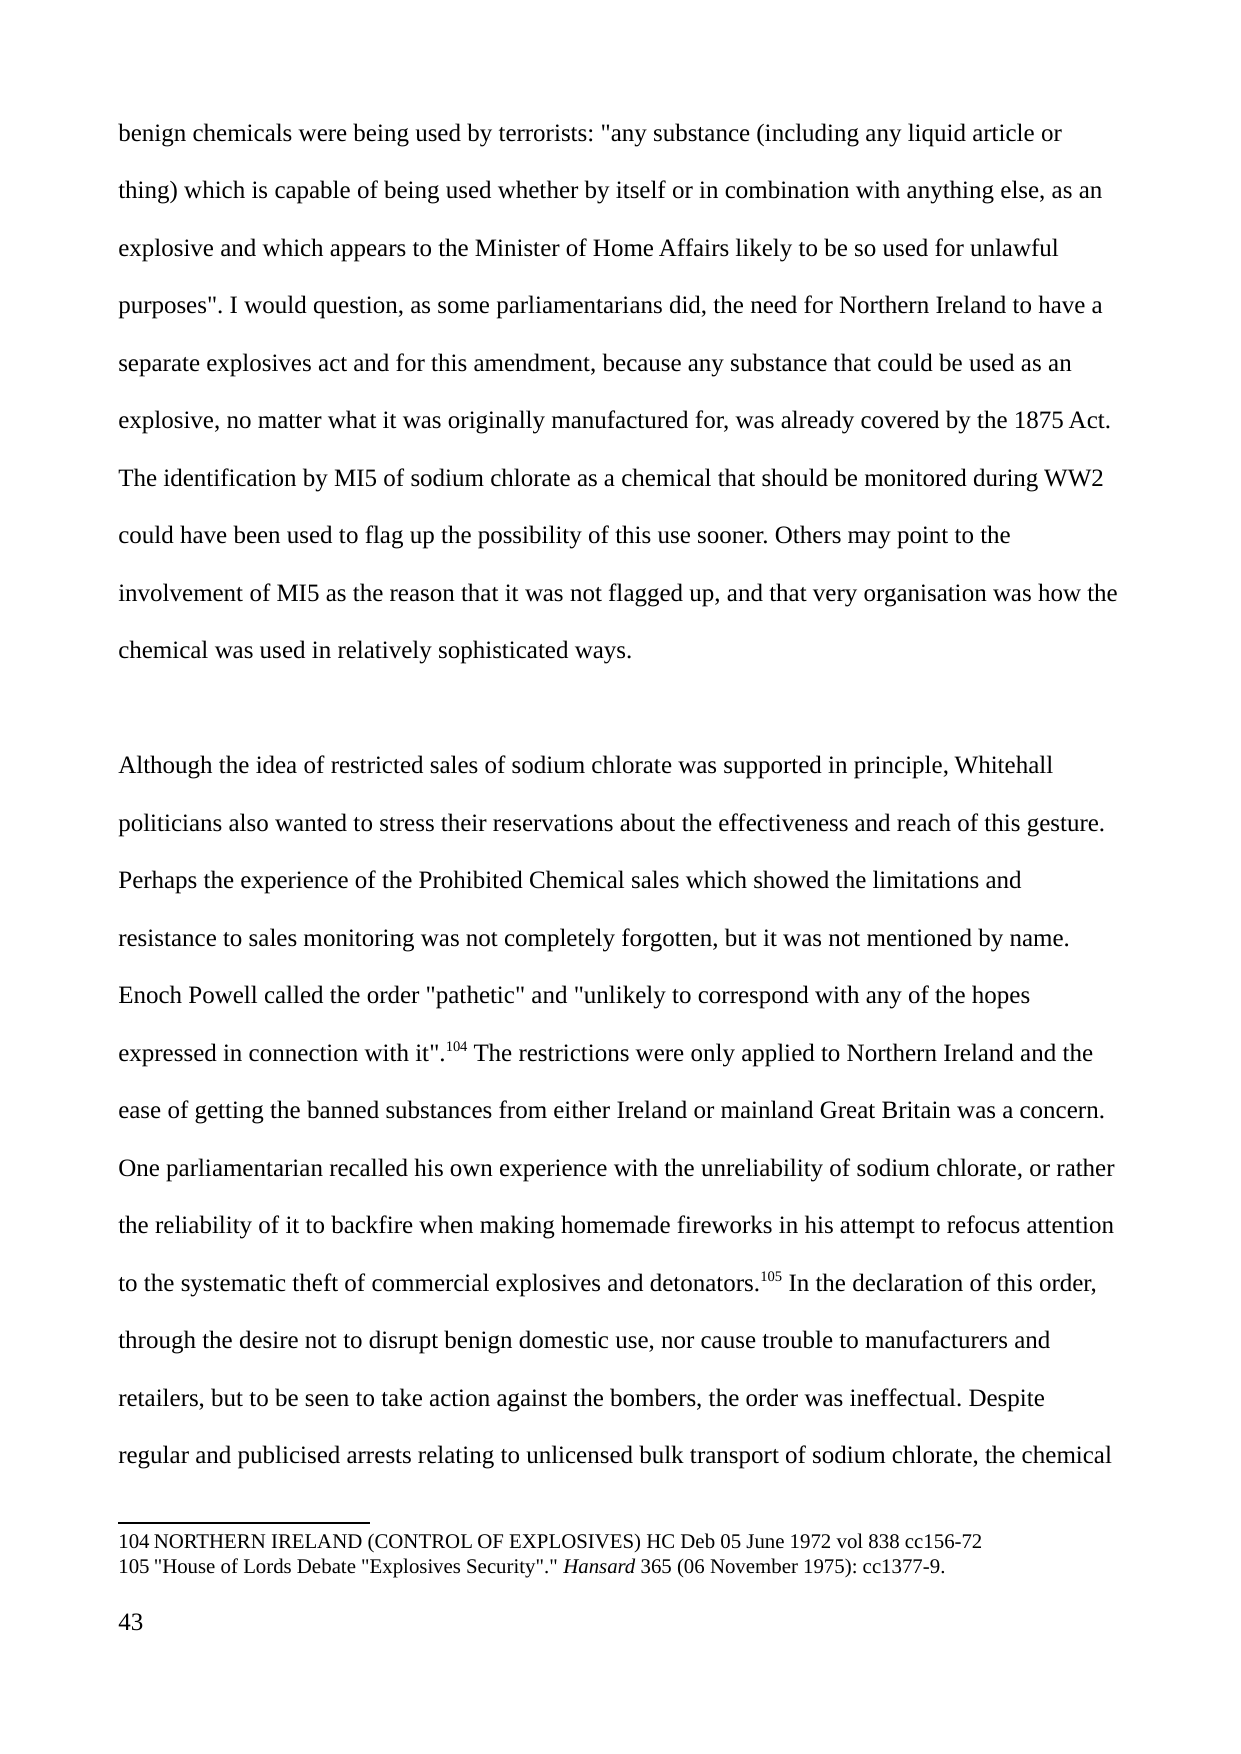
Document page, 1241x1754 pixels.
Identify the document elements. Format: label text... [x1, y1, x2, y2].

text "House of Lords Debate "Explosives Security"." Hansard 365 (06 November 1975): cc1377-9. [118, 1553, 1122, 1578]
text Although the idea of restricted sales of sodium chlorate was supported in principle, Whitehall politicians also wanted to stress their reservations about the effectiveness and reach of this gesture. Perhaps the experience of the Prohibited Chemical sales which showed the limitations and resistance to sales monitoring was not completely forgotten, but it was not mentioned by name. Enoch Powell called the order "pathetic" and "unlikely to correspond with any of the hopes expressed in connection with it". The restrictions were only applied to Northern Ireland and the ease of getting the banned substances from either Ireland or mainland Great Britain was a concern. One parliamentarian recalled his own experience with the unreliability of sodium chlorate, or rather the reliability of it to backfire when making homemade fireworks in his attempt to refocus attention to the systematic theft of commercial explosives and detonators. In the declaration of this order, through the desire not to disrupt benign domestic use, nor cause trouble to manufacturers and retailers, but to be seen to take action against the bombers, the order was ineffectual. Despite regular and publicised arrests relating to unlicensed bulk transport of sodium chlorate, the chemical [118, 751, 1122, 1469]
text NORTHERN IRELAND (CONTROL OF EXPLOSIVES) HC Deb 05 June 1972 vol 838 cc156-72 [118, 1529, 1122, 1553]
text benign chemicals were being used by terrorists: "any substance (including any liquid article or thing) which is capable of being used whether by itself or in combination with anything else, as an explosive and which appears to the Minister of Home Affairs likely to be so used for unlawful purposes". I would question, as some parliamentarians did, the need for Northern Ireland to have a separate explosives act and for this amendment, because any substance that could be used as an explosive, no matter what it was originally manufactured for, was already covered by the 1875 Act. The identification by MI5 of sodium chlorate as a chemical that should be monitored during WW2 could have been used to flag up the possibility of this use sooner. Others may point to the involvement of MI5 as the reason that it was not flagged up, and that very organisation was how the chemical was used in relatively sophisticated ways. [118, 118, 1122, 664]
